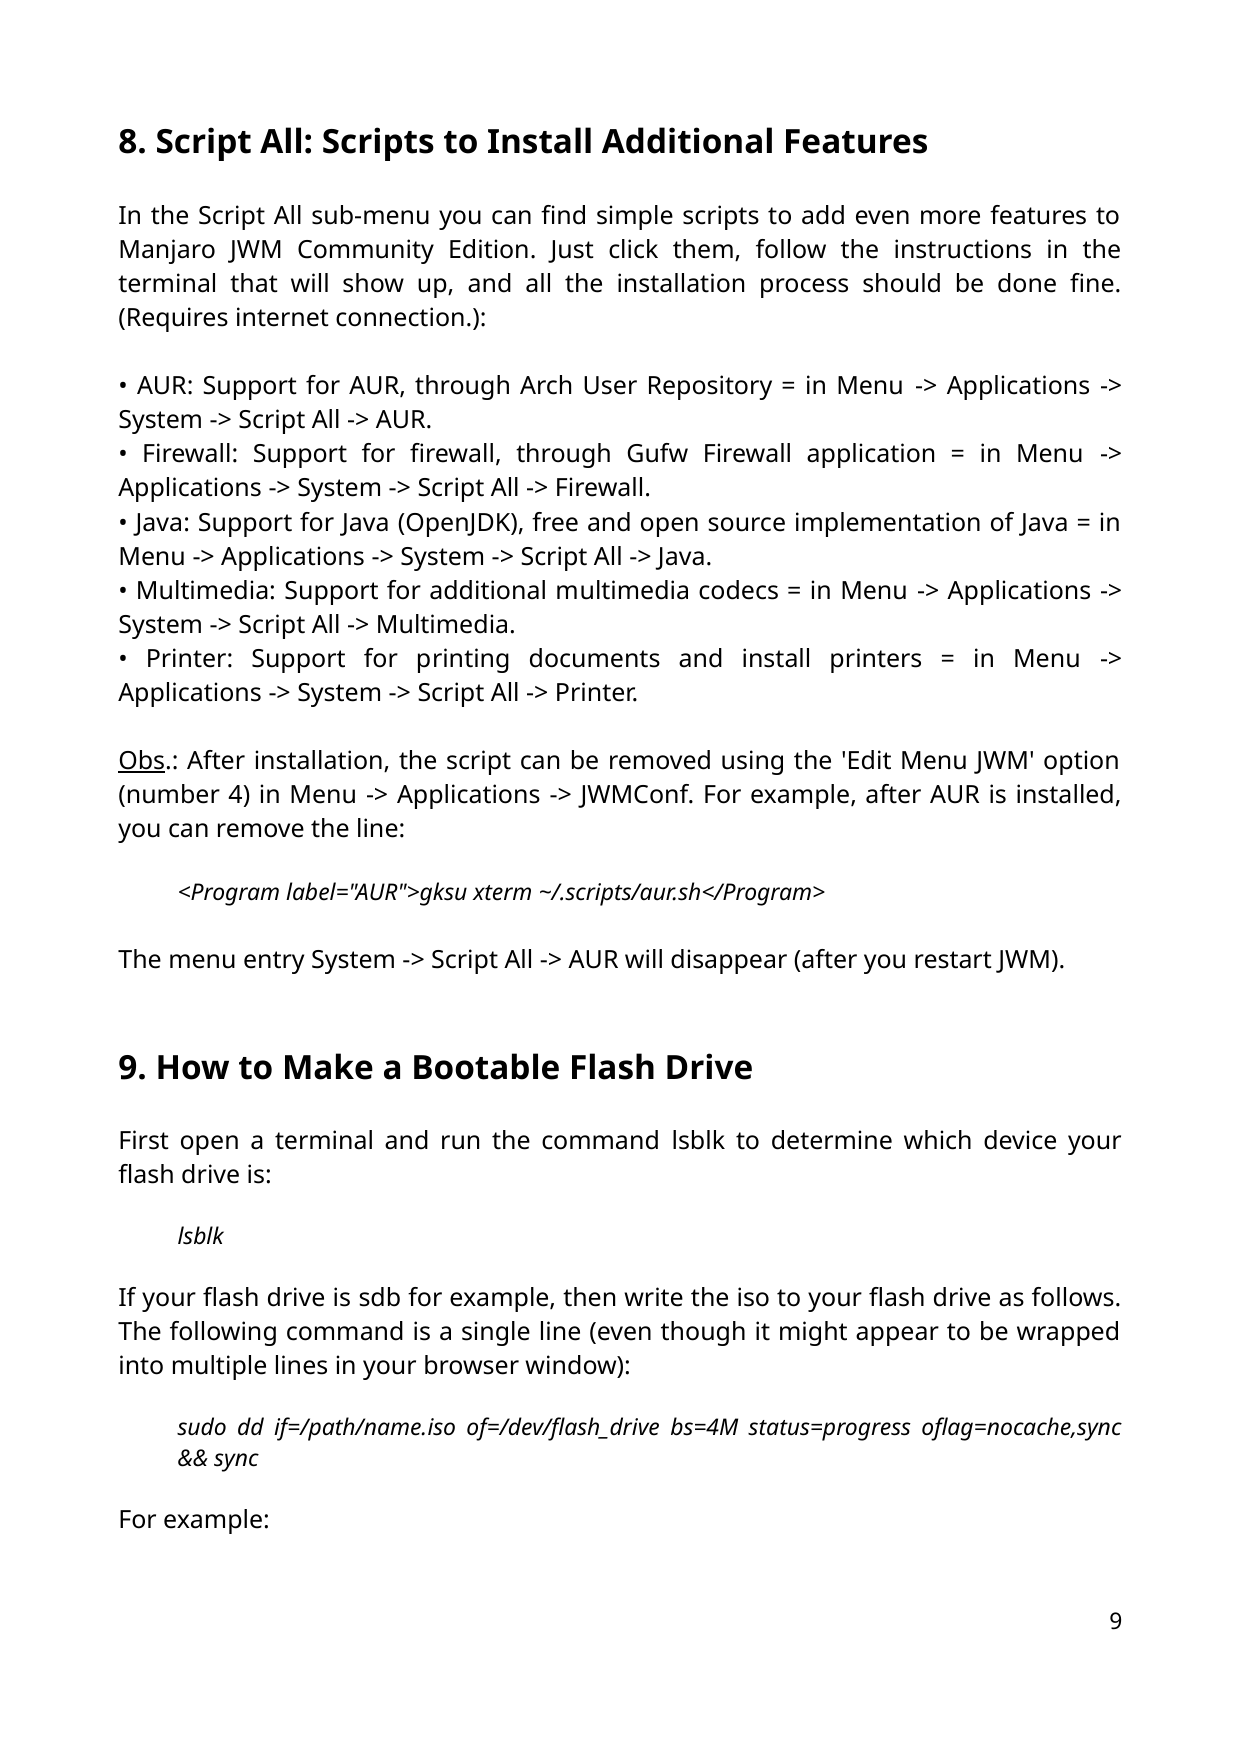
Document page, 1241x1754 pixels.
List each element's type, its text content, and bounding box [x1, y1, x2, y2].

text sudo dd if=/path/name.iso of=/dev/flash_drive bs=4M status=progress oflag=nocache,sync && sync [177, 1411, 1122, 1473]
text The menu entry System -> Script All -> AUR will disappear (after you restart JWM). [118, 941, 1122, 975]
text For example: [118, 1502, 1122, 1536]
text <Program label="AUR">gksu xterm ~/.scripts/aur.sh</Program> [177, 876, 1122, 907]
text lsblk [177, 1220, 1122, 1251]
text In the Script All sub-menu you can find simple scripts to add even more features to Manjaro JWM Community Edition. Just click them, follow the instructions in the terminal that will show up, and all the installation process should be done fine. (Requires internet connection.): [118, 198, 1122, 334]
text • Printer: Support for printing documents and install printers = in Menu -> Applications -> System -> Script All -> Printer. [118, 640, 1122, 708]
text • Firewall: Support for firewall, through Gufw Firewall application = in Menu -> Applications -> System -> Script All -> Firewall. [118, 436, 1122, 504]
text • AUR: Support for AUR, through Arch User Repository = in Menu -> Applications -> System -> Script All -> AUR. [118, 368, 1122, 436]
text First open a terminal and run the command lsblk to determine which device your flash drive is: [118, 1123, 1122, 1191]
subtitle 9. How to Make a Bootable Flash Drive [118, 1043, 1122, 1089]
subtitle 8. Script All: Scripts to Install Additional Features [118, 118, 1122, 163]
text If your flash drive is sdb for example, then write the iso to your flash drive as follows. The following command is a single line (even though it might appear to be wrapped into multiple lines in your browser window): [118, 1280, 1122, 1382]
text • Java: Support for Java (OpenJDK), free and open source implementation of Java = in Menu -> Applications -> System -> Script All -> Java. [118, 504, 1122, 572]
text • Multimedia: Support for additional multimedia codecs = in Menu -> Applications -> System -> Script All -> Multimedia. [118, 572, 1122, 640]
text Obs.: After installation, the script can be removed using the 'Edit Menu JWM' option (number 4) in Menu -> Applications -> JWMConf. For example, after AUR is installed, you can remove the line: [118, 743, 1122, 845]
